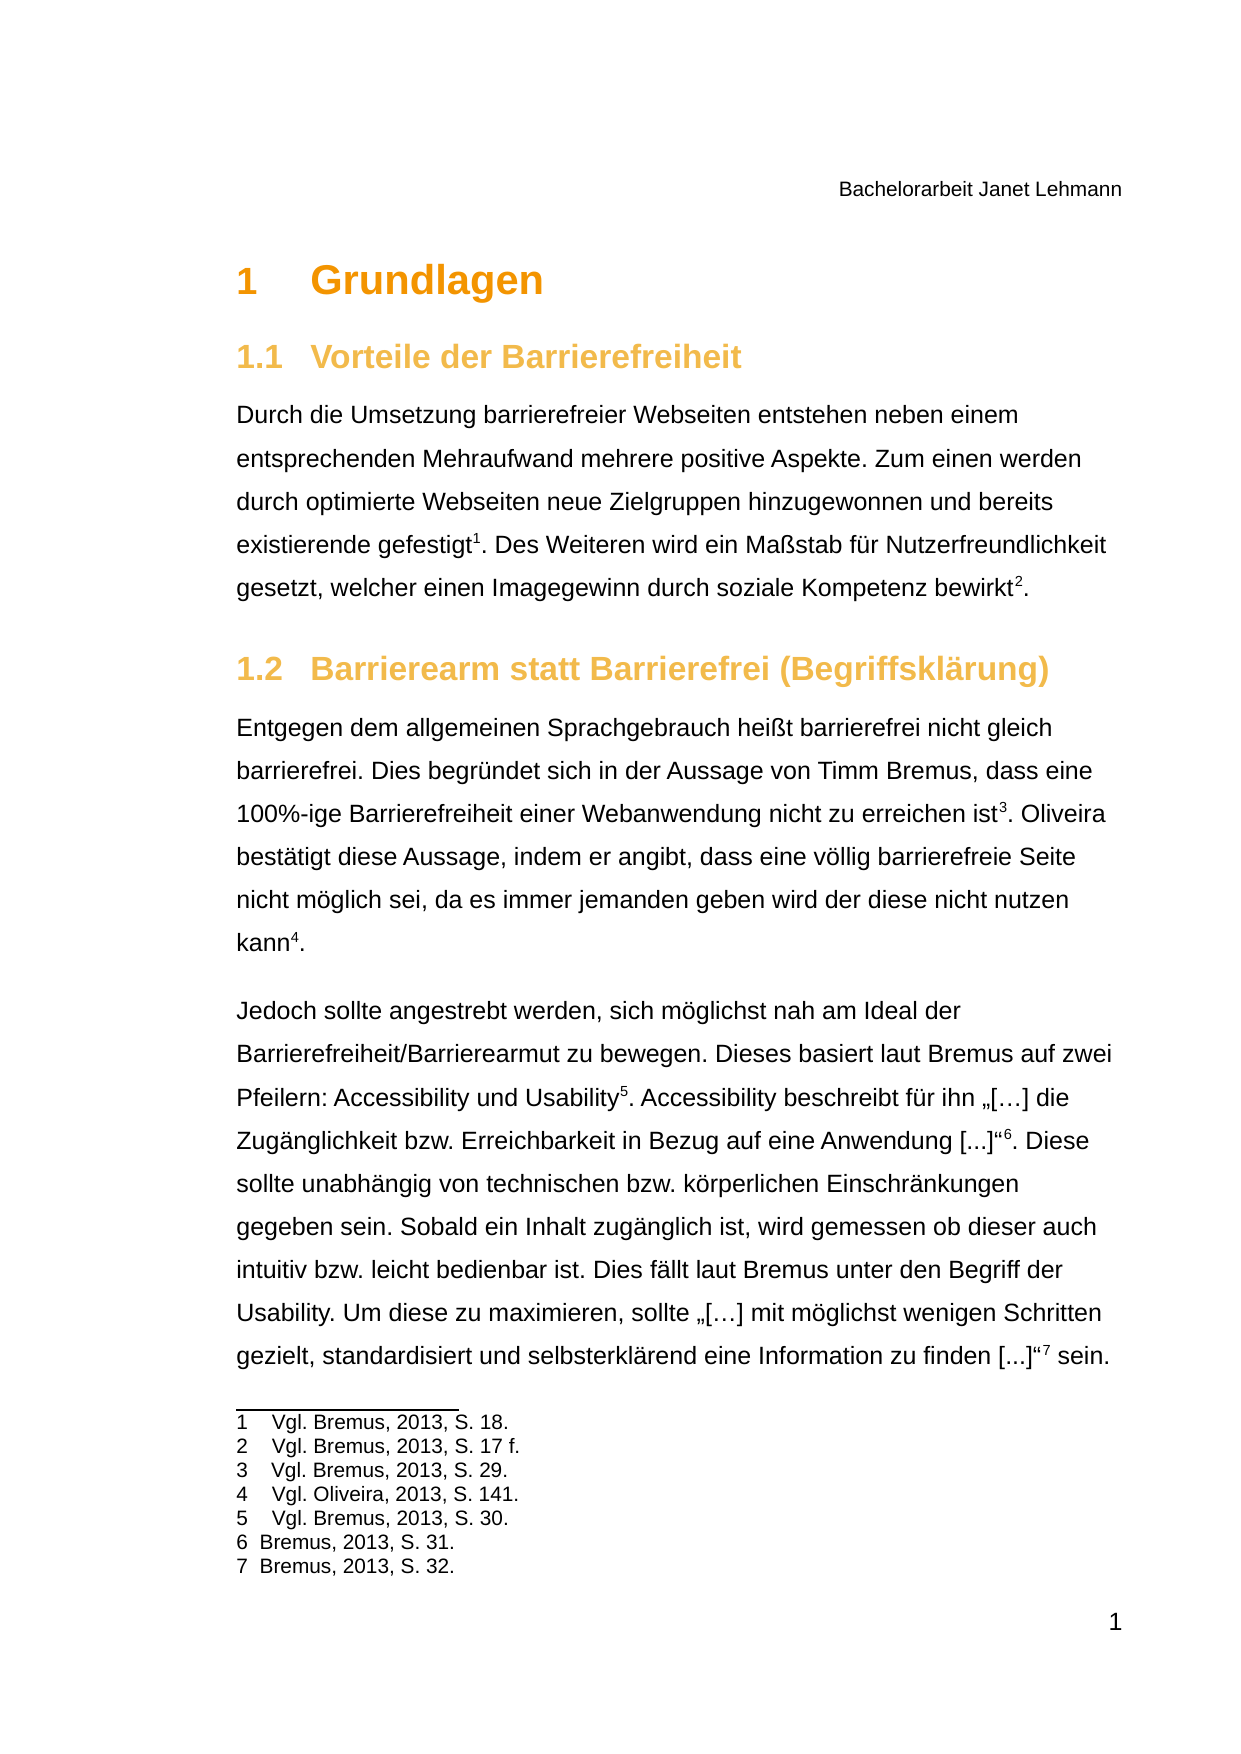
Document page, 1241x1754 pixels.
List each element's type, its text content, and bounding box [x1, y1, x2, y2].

text Vgl. Bremus, 2013, S. 17 f. [236, 1434, 1122, 1458]
text Vgl. Bremus, 2013, S. 29. [236, 1458, 1122, 1482]
subtitle Vorteile der Barrierefreiheit [236, 337, 1122, 376]
subtitle Barrierearm statt Barrierefrei (Begriffsklärung) [236, 649, 1122, 688]
text Jedoch sollte angestrebt werden, sich möglichst nah am Ideal der Barrierefreiheit/Barrierearmut zu bewegen. Dieses basiert laut Bremus auf zwei Pfeilern: Accessibility und Usability. Accessibility beschreibt für ihn „[…] die Zugänglichkeit bzw. Erreichbarkeit in Bezug auf eine Anwendung [...]“. Diese sollte unabhängig von technischen bzw. körperlichen Einschränkungen gegeben sein. Sobald ein Inhalt zugänglich ist, wird gemessen ob dieser auch intuitiv bzw. leicht bedienbar ist. Dies fällt laut Bremus unter den Begriff der Usability. Um diese zu maximieren, sollte „[…] mit möglichst wenigen Schritten gezielt, standardisiert und selbsterklärend eine Information zu finden [...]“ sein. [236, 996, 1122, 1370]
text Vgl. Oliveira, 2013, S. 141. [236, 1482, 1122, 1506]
text Vgl. Bremus, 2013, S. 30. [236, 1506, 1122, 1530]
text Bremus, 2013, S. 32. [236, 1554, 1122, 1578]
text Entgegen dem allgemeinen Sprachgebrauch heißt barrierefrei nicht gleich barrierefrei. Dies begründet sich in der Aussage von Timm Bremus, dass eine 100%-ige Barrierefreiheit einer Webanwendung nicht zu erreichen ist. Oliveira bestätigt diese Aussage, indem er angibt, dass eine völlig barrierefreie Seite nicht möglich sei, da es immer jemanden geben wird der diese nicht nutzen kann. [236, 713, 1122, 957]
text Durch die Umsetzung barrierefreier Webseiten entstehen neben einem entsprechenden Mehraufwand mehrere positive Aspekte. Zum einen werden durch optimierte Webseiten neue Zielgruppen hinzugewonnen und bereits existierende gefestigt. Des Weiteren wird ein Maßstab für Nutzerfreundlichkeit gesetzt, welcher einen Imagegewinn durch soziale Kompetenz bewirkt. [236, 400, 1122, 602]
text Bremus, 2013, S. 31. [236, 1530, 1122, 1554]
text Vgl. Bremus, 2013, S. 18. [236, 1410, 1122, 1434]
subtitle Grundlagen [236, 256, 1122, 303]
